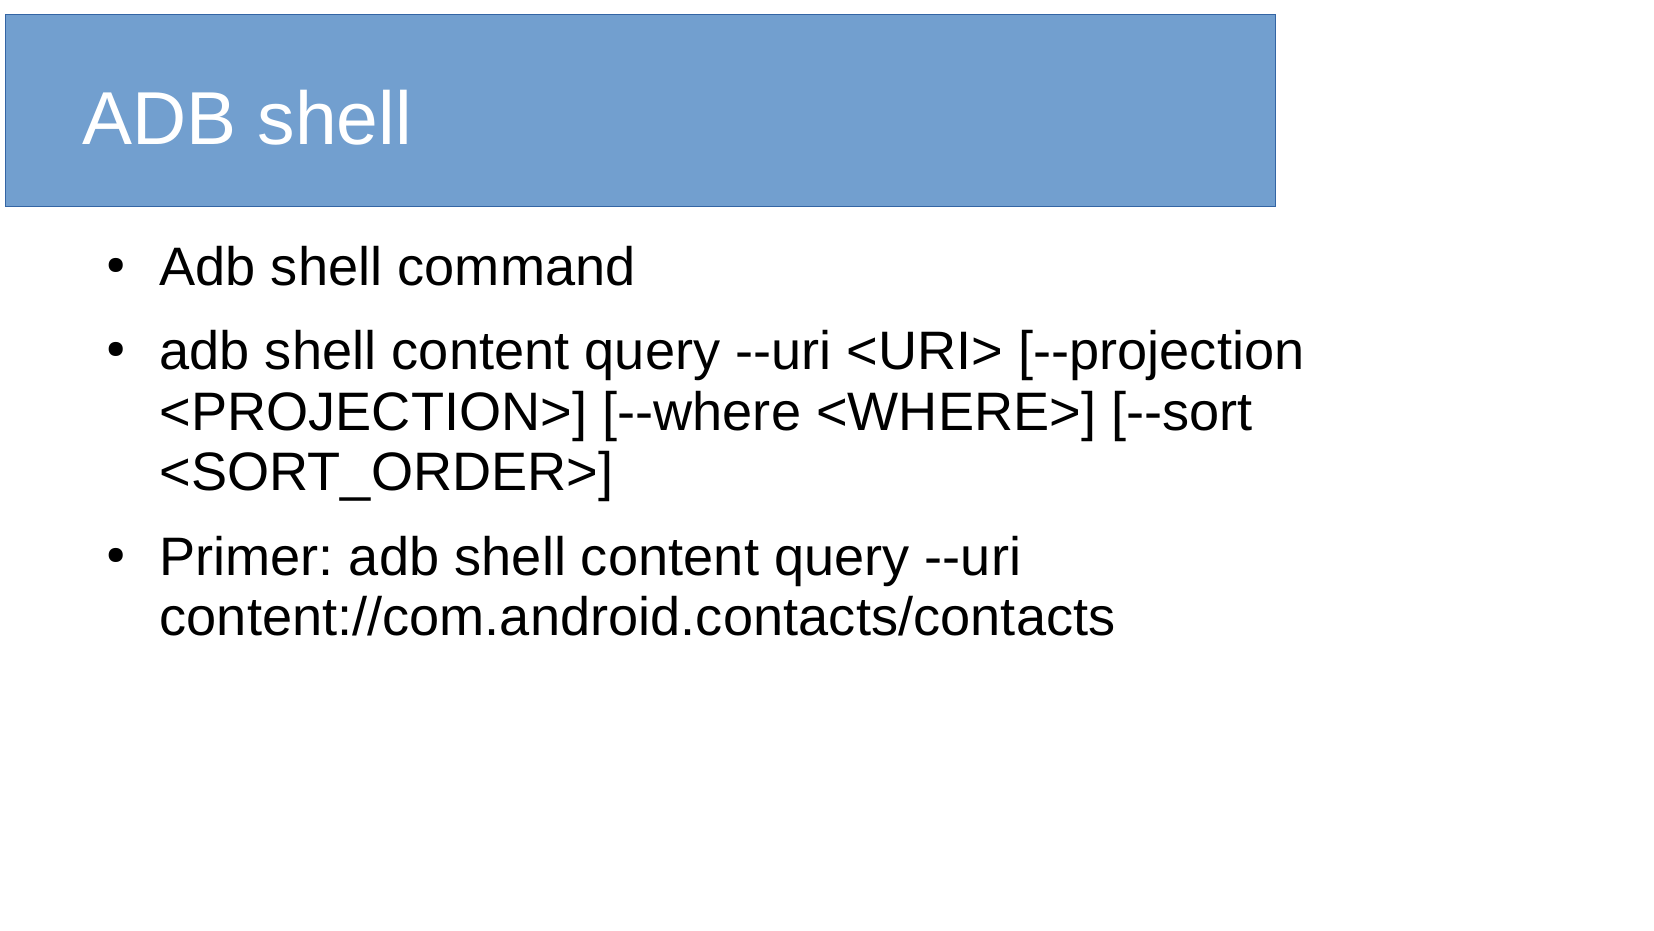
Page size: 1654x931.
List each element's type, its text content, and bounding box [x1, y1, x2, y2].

title ADB shell [82, 44, 1235, 192]
list Adb shell command adb shell content query --uri <URI> [--projection <PROJECTION>] [--where <WHERE>] [--sort <SORT_ORDER>] Primer: adb shell content query --uri content://com.android.contacts/contacts [88, 236, 1565, 798]
